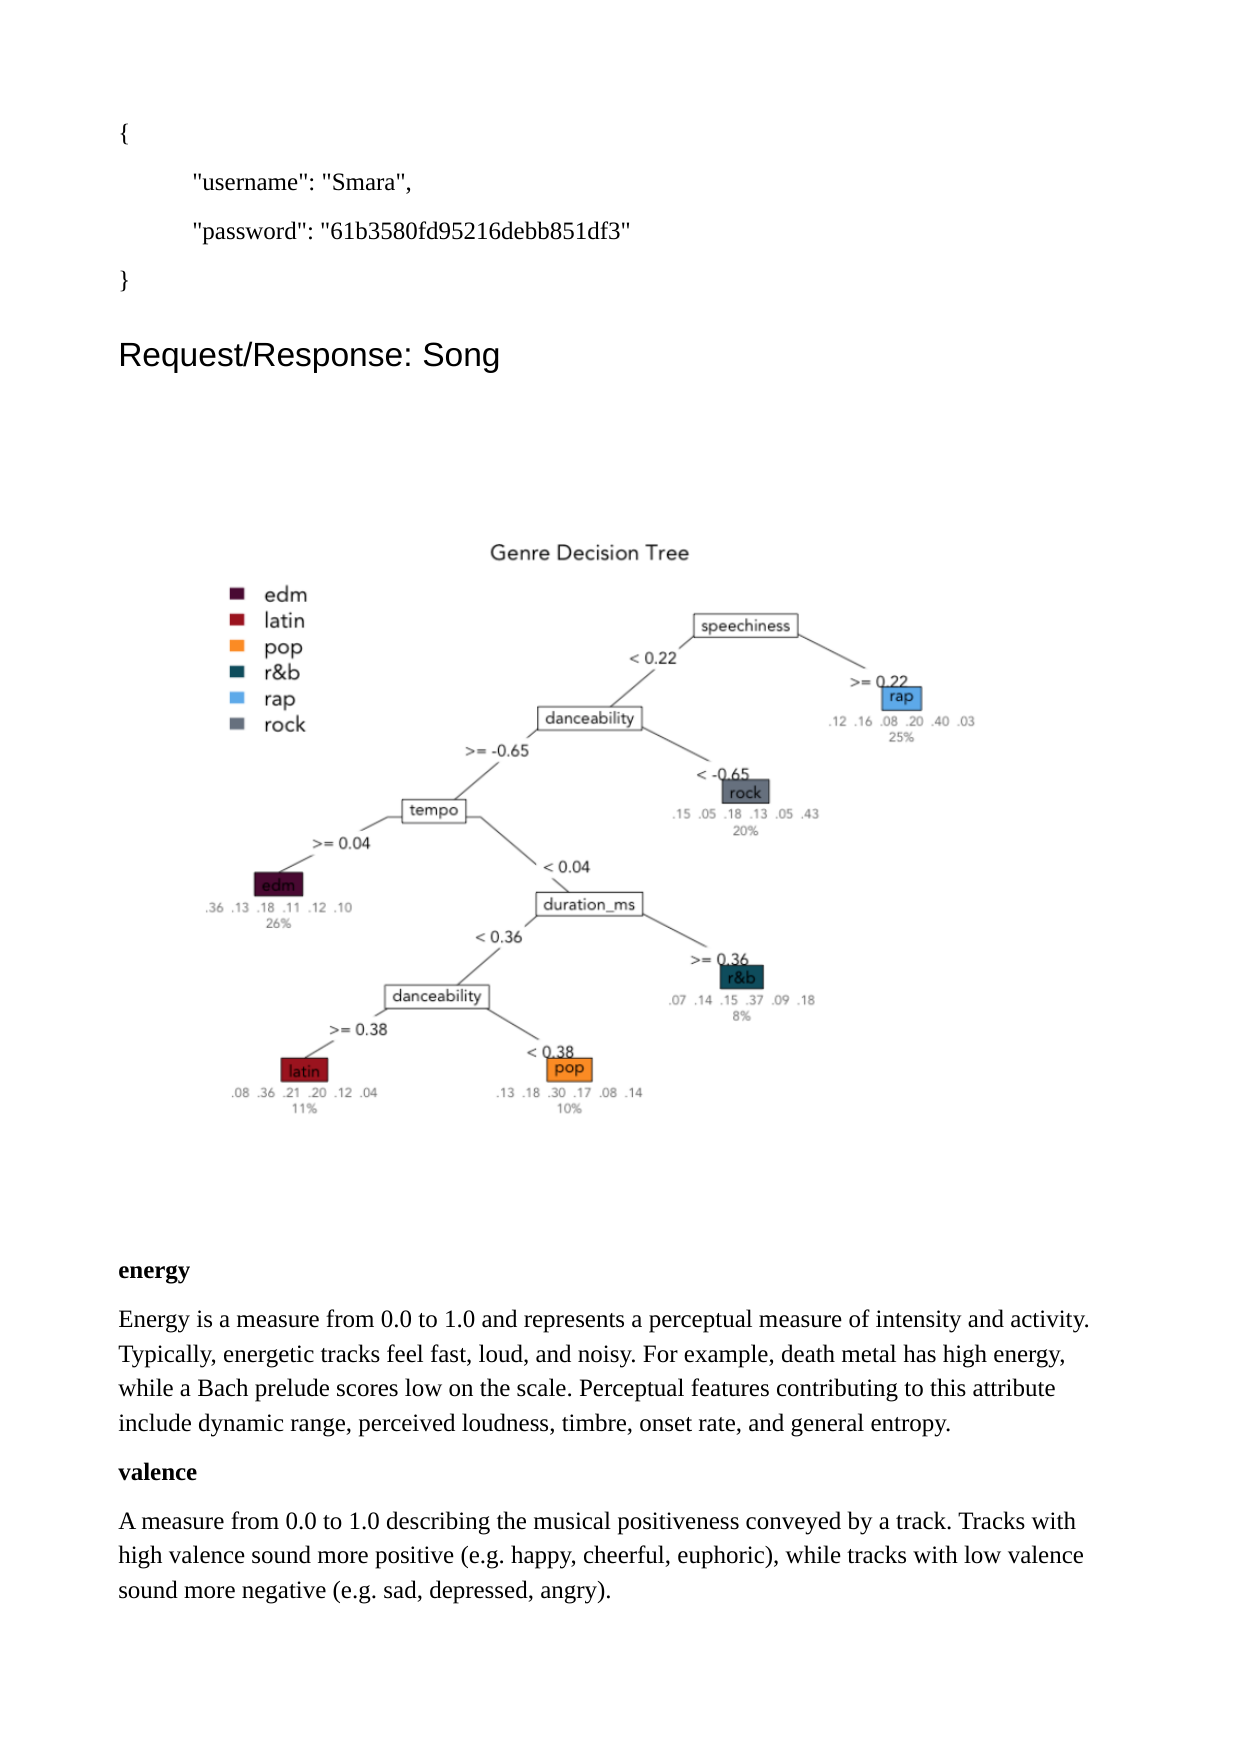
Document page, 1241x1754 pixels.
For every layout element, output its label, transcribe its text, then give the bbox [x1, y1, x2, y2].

text "username": "Smara", [118, 167, 1122, 196]
text A measure from 0.0 to 1.0 describing the musical positiveness conveyed by a track. Tracks with high valence sound more positive (e.g. happy, cheerful, euphoric), while tracks with low valence sound more negative (e.g. sad, depressed, angry). [118, 1506, 1122, 1604]
picture [168, 512, 1031, 1156]
text "password": "61b3580fd95216debb851df3" [118, 216, 1122, 245]
subtitle Request/Response: Song [118, 335, 1122, 374]
text Energy is a measure from 0.0 to 1.0 and represents a perceptual measure of intensity and activity. Typically, energetic tracks feel fast, loud, and noisy. For example, death metal has high energy, while a Bach prelude scores low on the scale. Perceptual features contributing to this attribute include dynamic range, perceived loudness, timbre, onset rate, and general entropy. [118, 1304, 1122, 1437]
text energy [118, 1255, 1122, 1284]
text { [118, 118, 1122, 147]
text } [118, 265, 1122, 294]
text valence [118, 1457, 1122, 1486]
